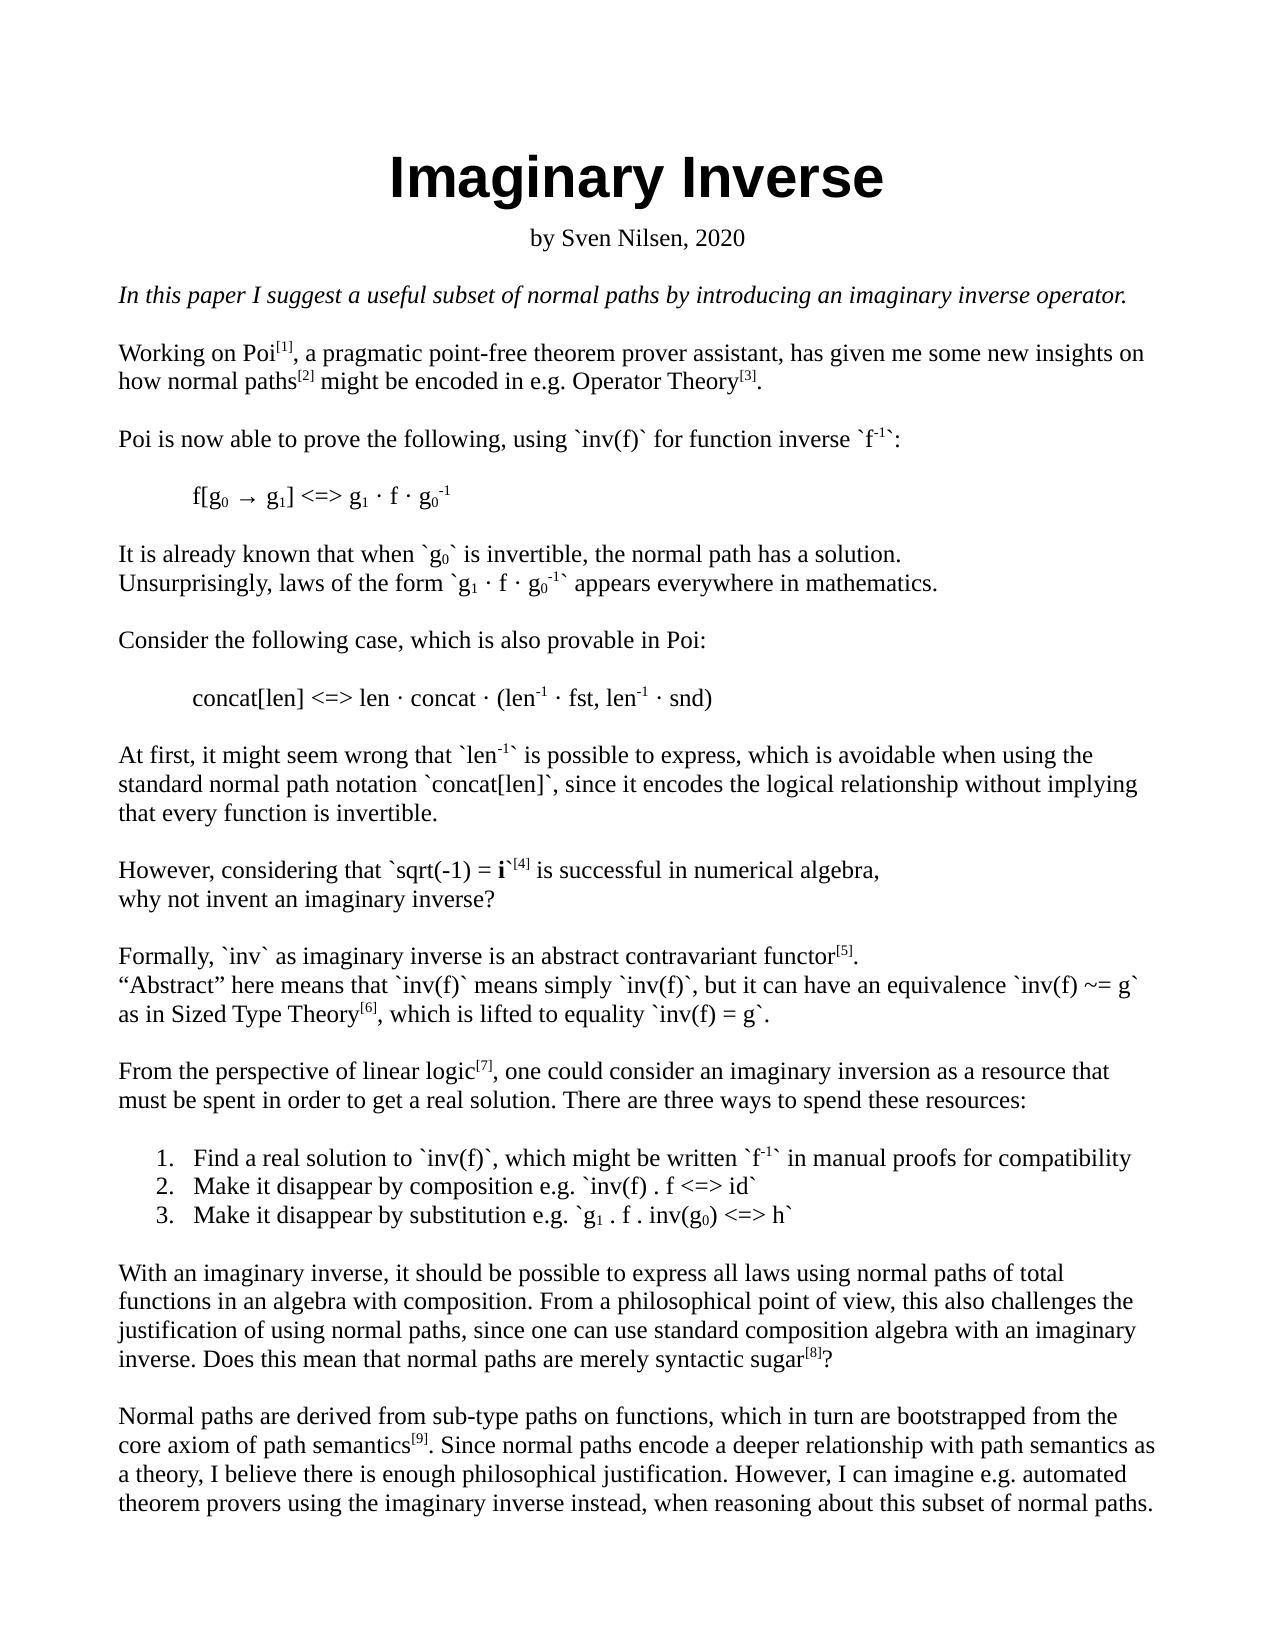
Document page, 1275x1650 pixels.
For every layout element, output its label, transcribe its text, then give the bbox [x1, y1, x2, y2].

text Normal paths are derived from sub-type paths on functions, which in turn are bootstrapped from the core axiom of path semantics[9]. Since normal paths encode a deeper relationship with path semantics as a theory, I believe there is enough philosophical justification. However, I can imagine e.g. automated theorem provers using the imaginary inverse instead, when reasoning about this subset of normal paths. [118, 1401, 1157, 1516]
text From the perspective of linear logic[7], one could consider an imaginary inversion as a resource that must be spent in order to get a real solution. There are three ways to spend these resources: [118, 1056, 1157, 1114]
text “Abstract” here means that `inv(f)` means simply `inv(f)`, but it can have an equivalence `inv(f) ~= g` as in Sized Type Theory[6], which is lifted to equality `inv(f) = g`. [118, 970, 1157, 1028]
text by Sven Nilsen, 2020 [118, 223, 1157, 251]
text Poi is now able to prove the following, using `inv(f)` for function inverse `f-1`: [118, 424, 1157, 453]
text concat[len] <=> len · concat · (len-1 · fst, len-1 · snd) [118, 683, 1157, 711]
list Make it disappear by substitution e.g. `g1 . f . inv(g0) <=> h` [156, 1200, 1157, 1229]
text f[g0 → g1] <=> g1 · f · g0-1 [118, 481, 1157, 510]
text With an imaginary inverse, it should be possible to express all laws using normal paths of total functions in an algebra with composition. From a philosophical point of view, this also challenges the justification of using normal paths, since one can use standard composition algebra with an imaginary inverse. Does this mean that normal paths are merely syntactic sugar[8]? [118, 1258, 1157, 1373]
text Formally, `inv` as imaginary inverse is an abstract contravariant functor[5]. [118, 941, 1157, 970]
text However, considering that `sqrt(-1) = i`[4] is successful in numerical algebra, why not invent an imaginary inverse? [118, 855, 1157, 913]
list Make it disappear by composition e.g. `inv(f) . f <=> id` [156, 1171, 1157, 1200]
text At first, it might seem wrong that `len-1` is possible to express, which is avoidable when using the standard normal path notation `concat[len]`, since it encodes the logical relationship without implying that every function is invertible. [118, 740, 1157, 826]
text In this paper I suggest a useful subset of normal paths by introducing an imaginary inverse operator. [118, 280, 1157, 309]
text Unsurprisingly, laws of the form `g1 · f · g0-1` appears everywhere in mathematics. [118, 568, 1157, 596]
list Find a real solution to `inv(f)`, which might be written `f-1` in manual proofs for compatibility [156, 1143, 1157, 1171]
text Working on Poi[1], a pragmatic point-free theorem prover assistant, has given me some new insights on how normal paths[2] might be encoded in e.g. Operator Theory[3]. [118, 338, 1157, 395]
text It is already known that when `g0` is invertible, the normal path has a solution. [118, 539, 1157, 568]
text Consider the following case, which is also provable in Poi: [118, 625, 1157, 654]
title Imaginary Inverse [118, 143, 1157, 210]
